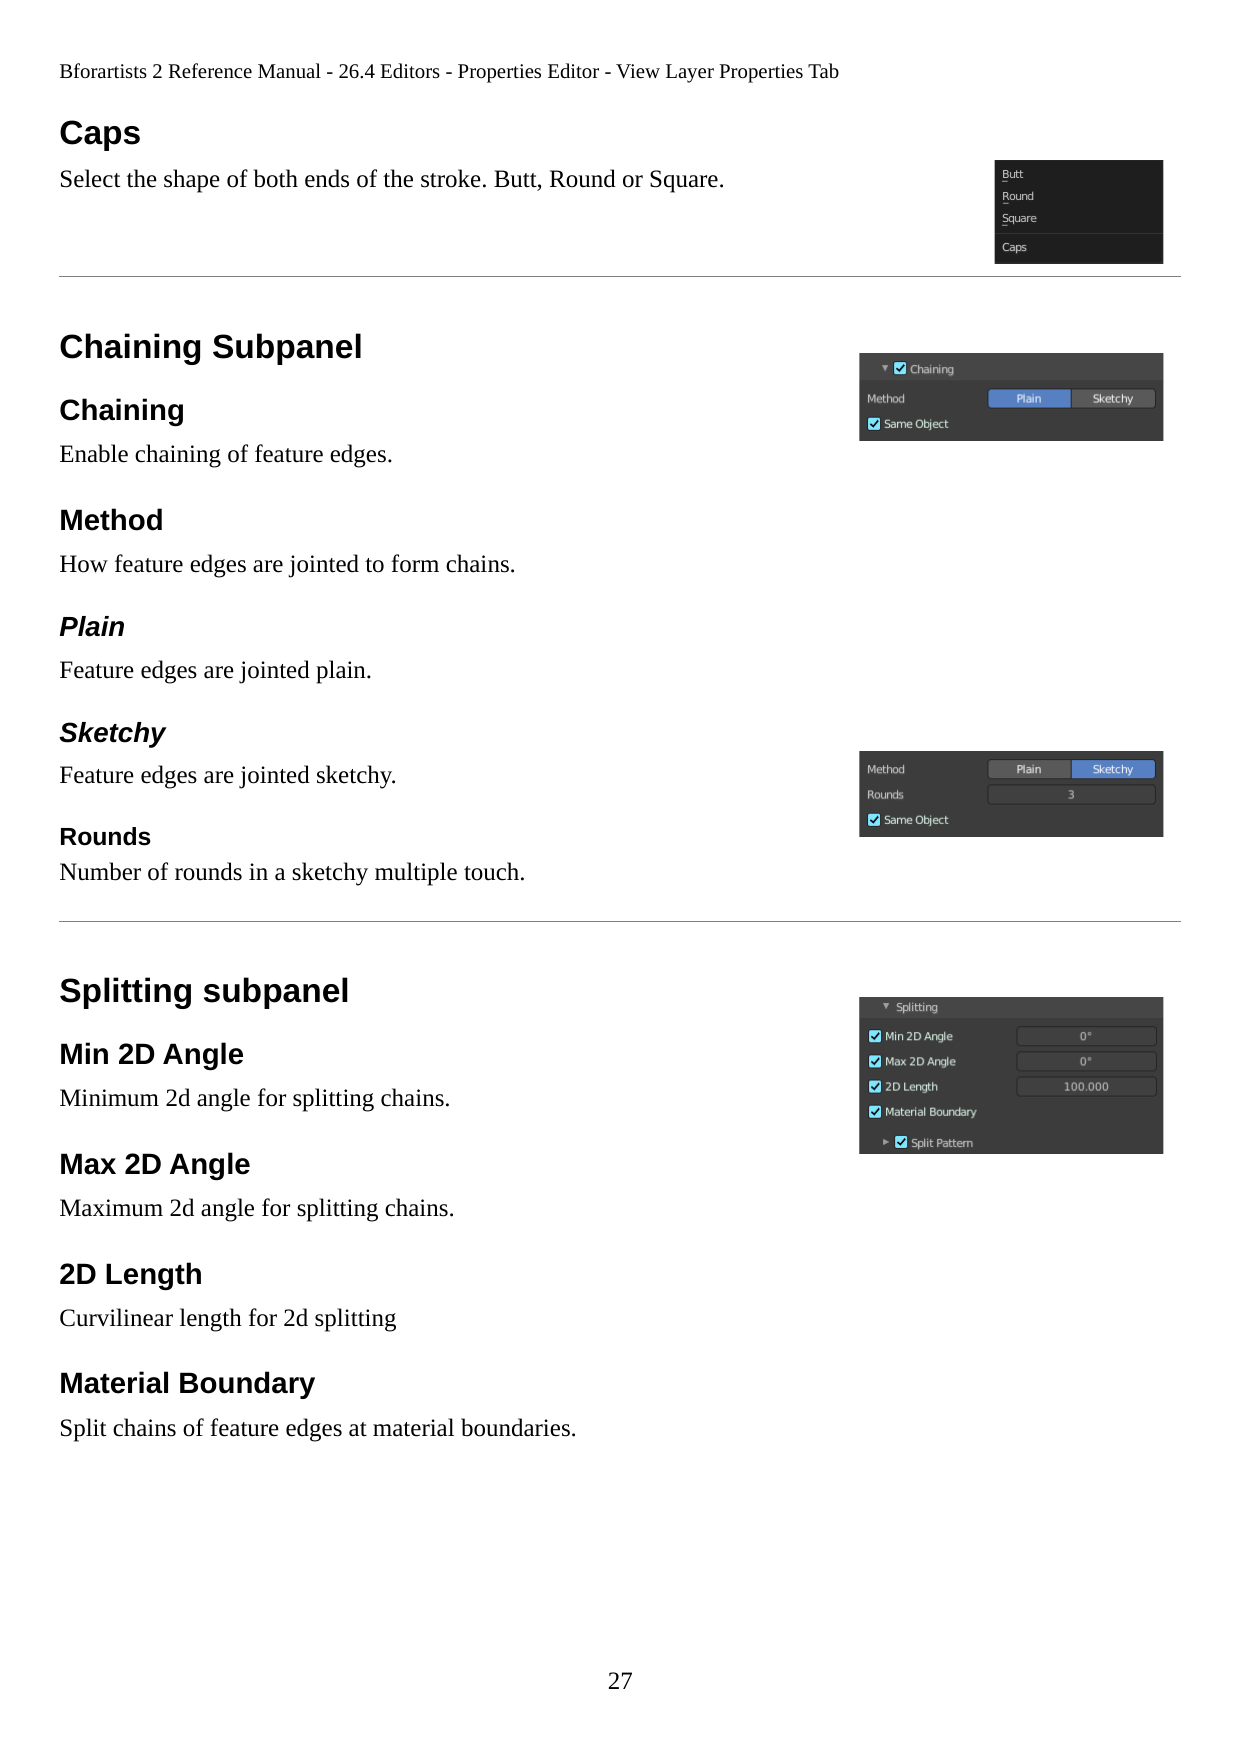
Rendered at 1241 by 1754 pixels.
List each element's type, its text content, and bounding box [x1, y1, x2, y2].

picture [859, 353, 1164, 441]
subtitle Caps [59, 113, 1181, 151]
text Maximum 2d angle for splitting chains. [59, 1193, 1181, 1222]
subtitle Chaining [59, 393, 859, 426]
subtitle Min 2D Angle [59, 1037, 859, 1071]
subtitle Method [59, 502, 1181, 536]
subtitle 2D Length [59, 1257, 1181, 1290]
text Number of rounds in a sketchy multiple touch. [59, 857, 1181, 886]
text Feature edges are jointed plain. [59, 655, 1181, 683]
subtitle Sketchy [59, 716, 1181, 748]
text Minimum 2d angle for splitting chains. [59, 1083, 859, 1112]
subtitle [1164, 1037, 1181, 1071]
text Curvilinear length for 2d splitting [59, 1303, 1181, 1332]
subtitle Chaining Subpanel [59, 327, 1181, 366]
subtitle Splitting subpanel [59, 971, 1181, 1010]
subtitle Material Boundary [59, 1366, 1181, 1400]
subtitle Plain [59, 610, 1181, 642]
text Split chains of feature edges at material boundaries. [59, 1413, 1181, 1441]
subtitle [1164, 393, 1181, 426]
picture [859, 751, 1164, 837]
text Select the shape of both ends of the stroke. Butt, Round or Square. [59, 164, 994, 192]
picture [859, 997, 1164, 1154]
text How feature edges are jointed to form chains. [59, 549, 1181, 577]
text Enable chaining of feature edges. [59, 439, 1181, 468]
subtitle Rounds [59, 822, 1181, 851]
picture [994, 160, 1164, 264]
subtitle Max 2D Angle [59, 1147, 1181, 1180]
text Feature edges are jointed sketchy. [59, 761, 859, 789]
